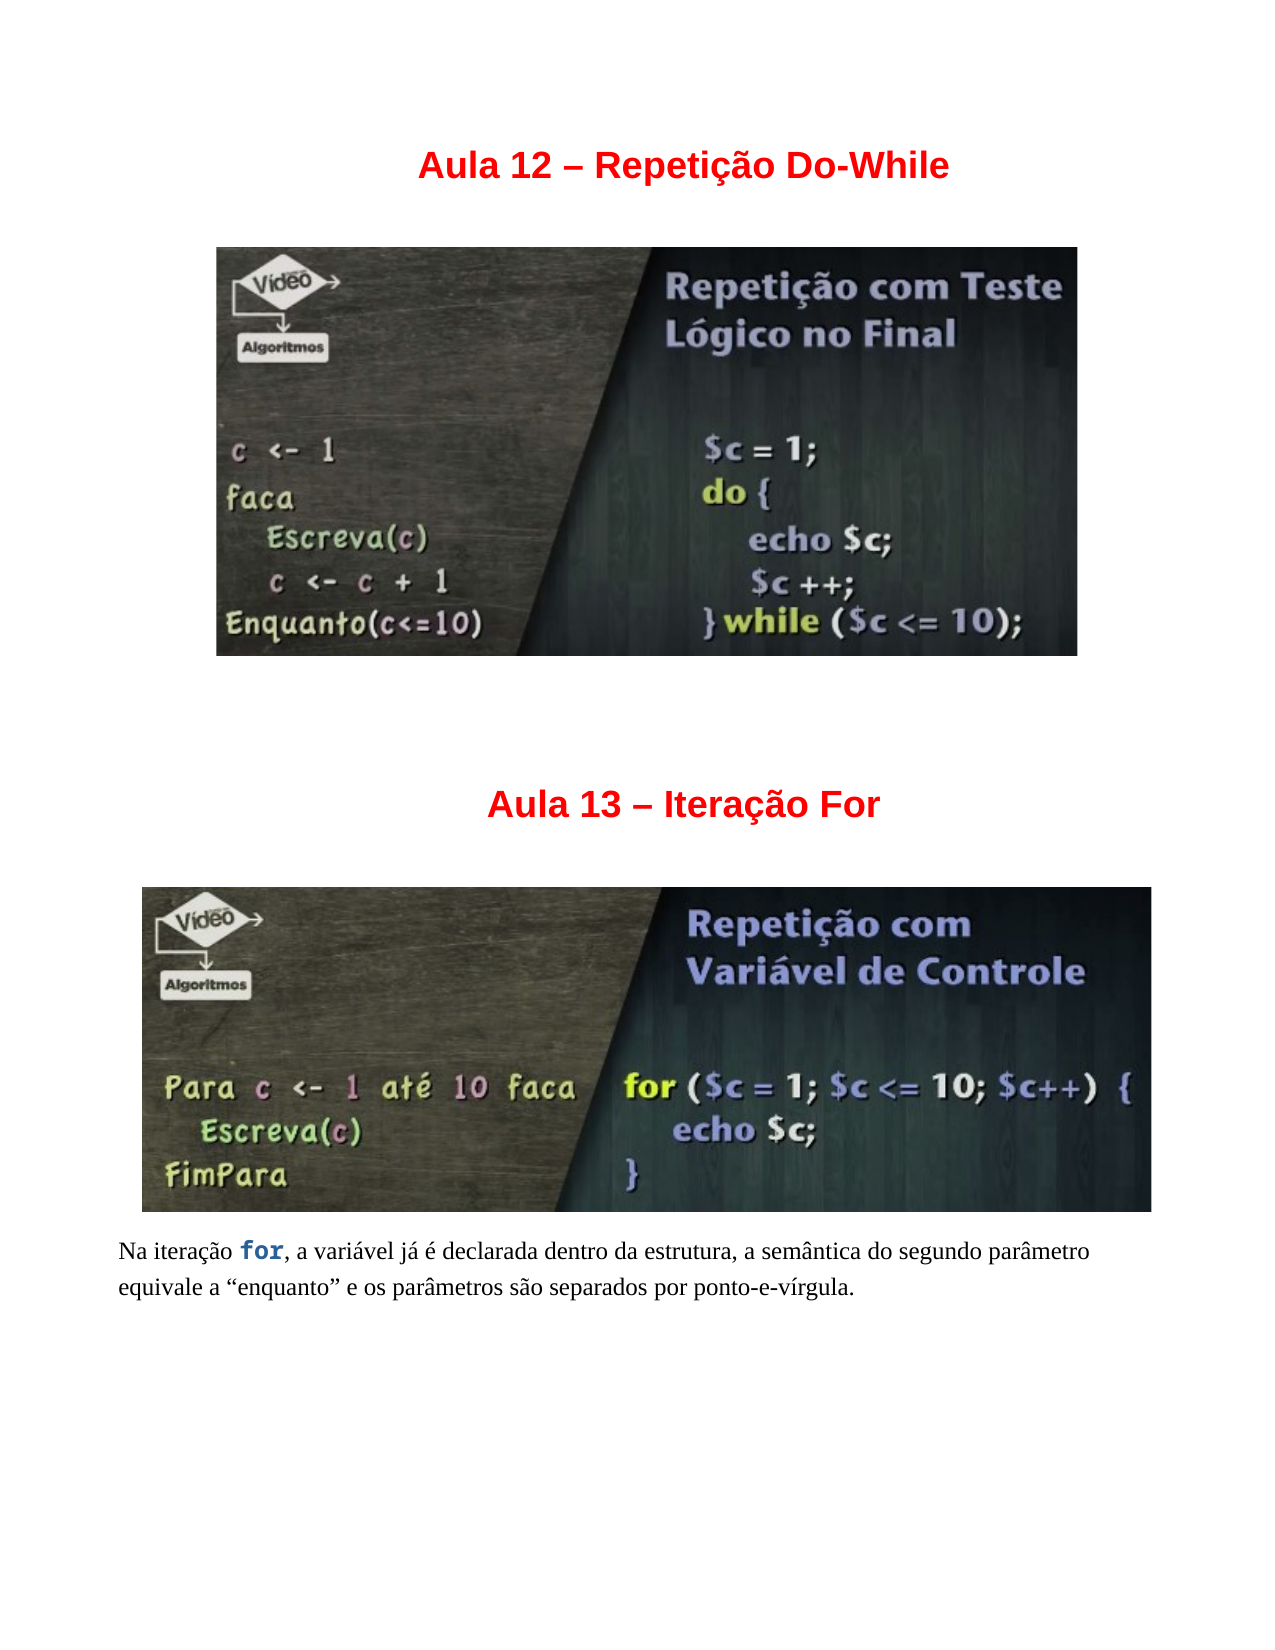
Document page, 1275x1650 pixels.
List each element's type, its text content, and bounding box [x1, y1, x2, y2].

picture [216, 247, 1078, 656]
picture [142, 887, 1152, 1212]
subtitle Aula 13 – Iteração For [118, 782, 1175, 826]
subtitle Aula 12 – Repetição Do-While [118, 143, 1175, 187]
text Na iteração for, a variável já é declarada dentro da estrutura, a semântica do segundo parâmetro equivale a “enquanto” e os parâmetros são separados por ponto-e-vírgula. [118, 1232, 1175, 1301]
